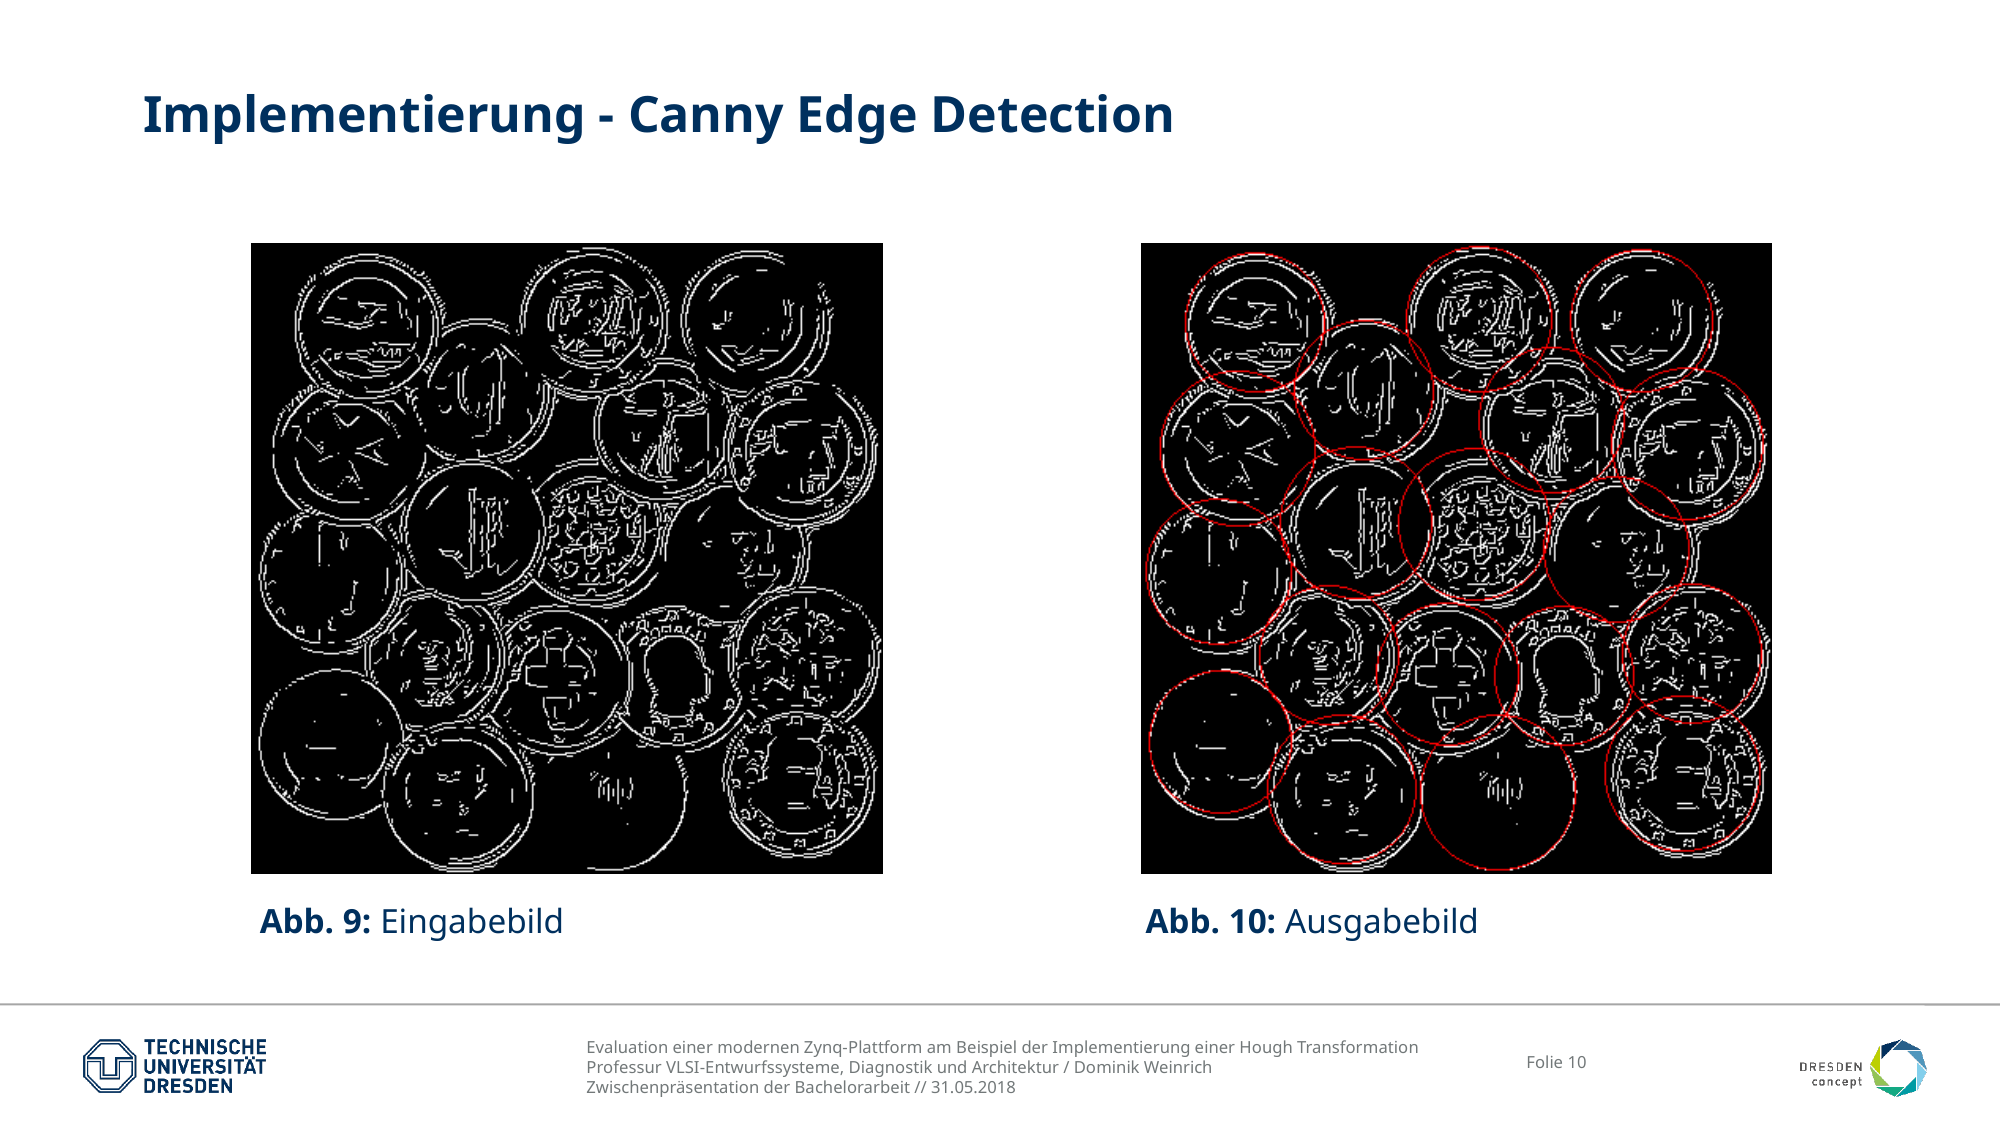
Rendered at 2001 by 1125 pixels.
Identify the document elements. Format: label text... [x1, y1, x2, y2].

list Abb. 10: Ausgabebild [1145, 897, 1880, 956]
list Abb. 9: Eingabebild [259, 897, 991, 956]
title Implementierung - Canny Edge Detection [143, 56, 1880, 169]
picture [1141, 243, 1772, 874]
picture [1800, 1039, 1927, 1097]
picture [251, 243, 883, 874]
picture [83, 1039, 266, 1093]
